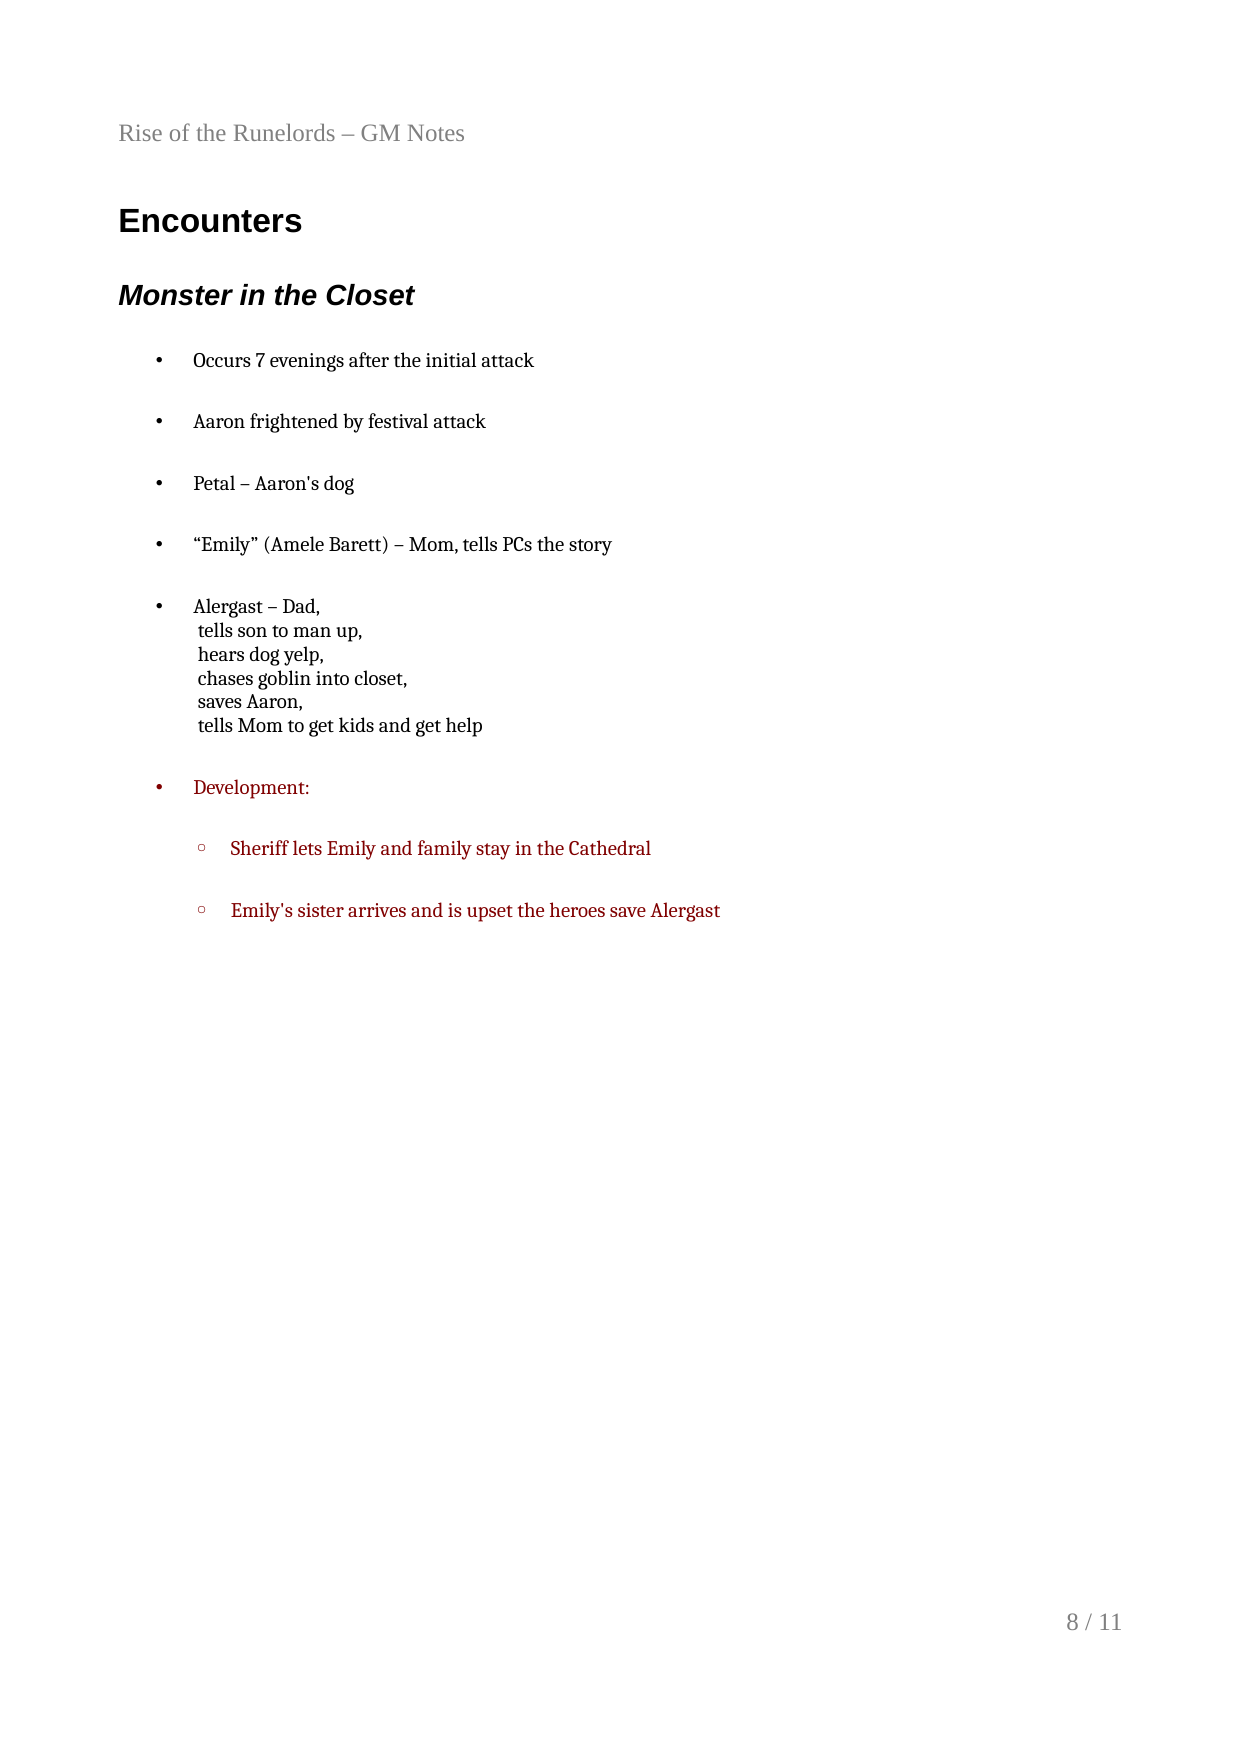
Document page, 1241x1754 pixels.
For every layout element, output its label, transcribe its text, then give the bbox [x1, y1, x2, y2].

list Emily's sister arrives and is upset the heroes save Alergast [193, 898, 1122, 922]
list Petal – Aaron's dog [156, 471, 1122, 495]
list Sheriff lets Emily and family stay in the Cathedral [193, 837, 1122, 861]
list Alergast – Dad, tells son to man up, hears dog yelp, chases goblin into closet, saves Aaron, tells Mom to get kids and get help [156, 594, 1122, 738]
list “Emily” (Amele Barett) – Mom, tells PCs the story [156, 533, 1122, 557]
list Aaron frightened by festival attack [156, 410, 1122, 434]
subtitle Encounters [118, 201, 1122, 240]
list Development: [156, 776, 1122, 799]
subtitle Monster in the Closet [118, 277, 1122, 311]
list Occurs 7 evenings after the initial attack [156, 348, 1122, 372]
